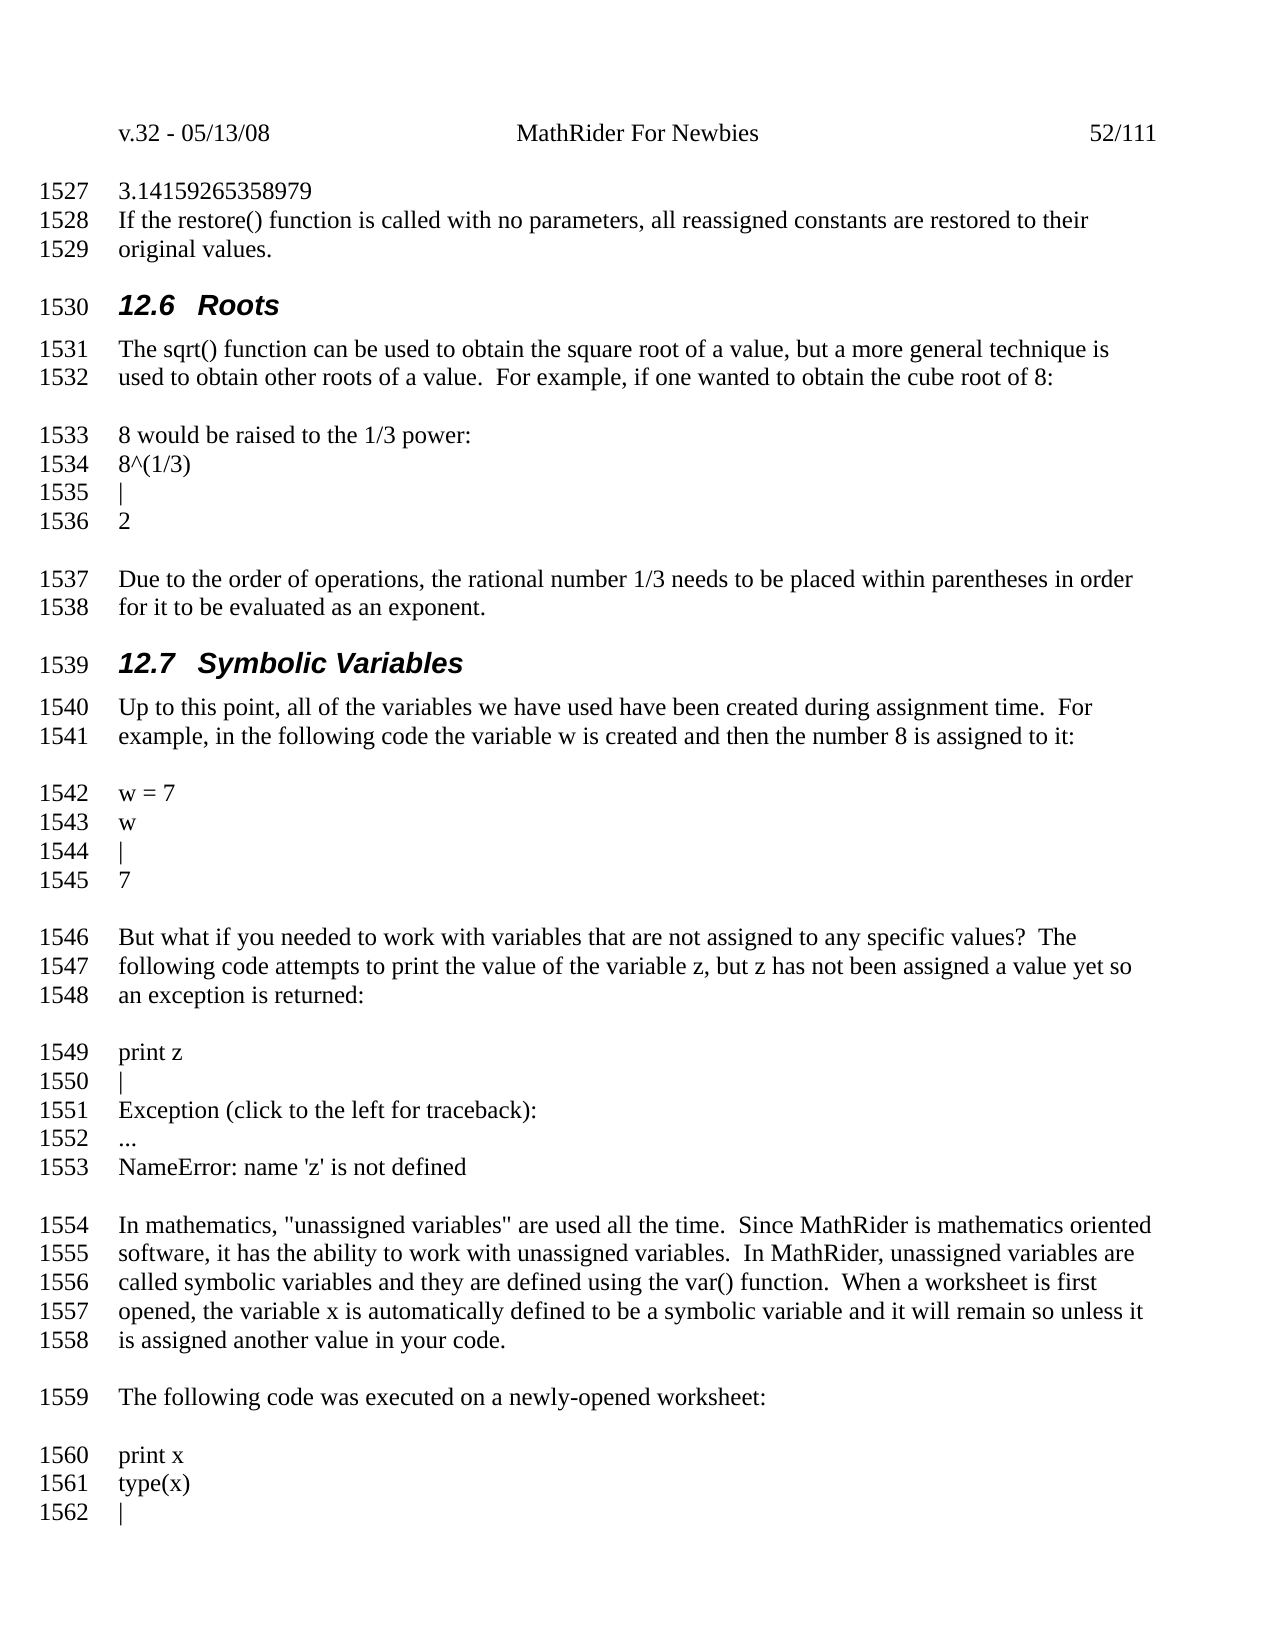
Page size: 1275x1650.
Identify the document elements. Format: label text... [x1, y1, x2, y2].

text The sqrt() function can be used to obtain the square root of a value, but a more general technique is used to obtain other roots of a value. For example, if one wanted to obtain the cube root of 8: [118, 334, 1157, 391]
text | [118, 477, 1157, 506]
text Due to the order of operations, the rational number 1/3 needs to be placed within parentheses in order for it to be evaluated as an exponent. [118, 564, 1157, 621]
text But what if you needed to work with variables that are not assigned to any specific values? The following code attempts to print the value of the variable z, but z has not been assigned a value yet so an exception is returned: [118, 922, 1157, 1008]
subtitle Roots [118, 288, 1157, 321]
text print x [118, 1440, 1157, 1468]
text NameError: name 'z' is not defined [118, 1152, 1157, 1181]
text The following code was executed on a newly-opened worksheet: [118, 1382, 1157, 1411]
text 3.14159265358979 [118, 176, 1157, 205]
text 8^(1/3) [118, 449, 1157, 477]
text 2 [118, 506, 1157, 535]
text | [118, 1066, 1157, 1095]
text If the restore() function is called with no parameters, all reassigned constants are restored to their original values. [118, 205, 1157, 263]
text type(x) [118, 1468, 1157, 1497]
text ... [118, 1123, 1157, 1152]
text 8 would be raised to the 1/3 power: [118, 420, 1157, 449]
text Exception (click to the left for traceback): [118, 1095, 1157, 1123]
text w = 7 [118, 778, 1157, 807]
text | [118, 836, 1157, 865]
subtitle Symbolic Variables [118, 646, 1157, 680]
text Up to this point, all of the variables we have used have been created during assignment time. For example, in the following code the variable w is created and then the number 8 is assigned to it: [118, 692, 1157, 750]
text print z [118, 1037, 1157, 1066]
text 7 [118, 865, 1157, 893]
text w [118, 807, 1157, 836]
text In mathematics, "unassigned variables" are used all the time. Since MathRider is mathematics oriented software, it has the ability to work with unassigned variables. In MathRider, unassigned variables are called symbolic variables and they are defined using the var() function. When a worksheet is first opened, the variable x is automatically defined to be a symbolic variable and it will remain so unless it is assigned another value in your code. [118, 1210, 1157, 1353]
text | [118, 1497, 1157, 1526]
